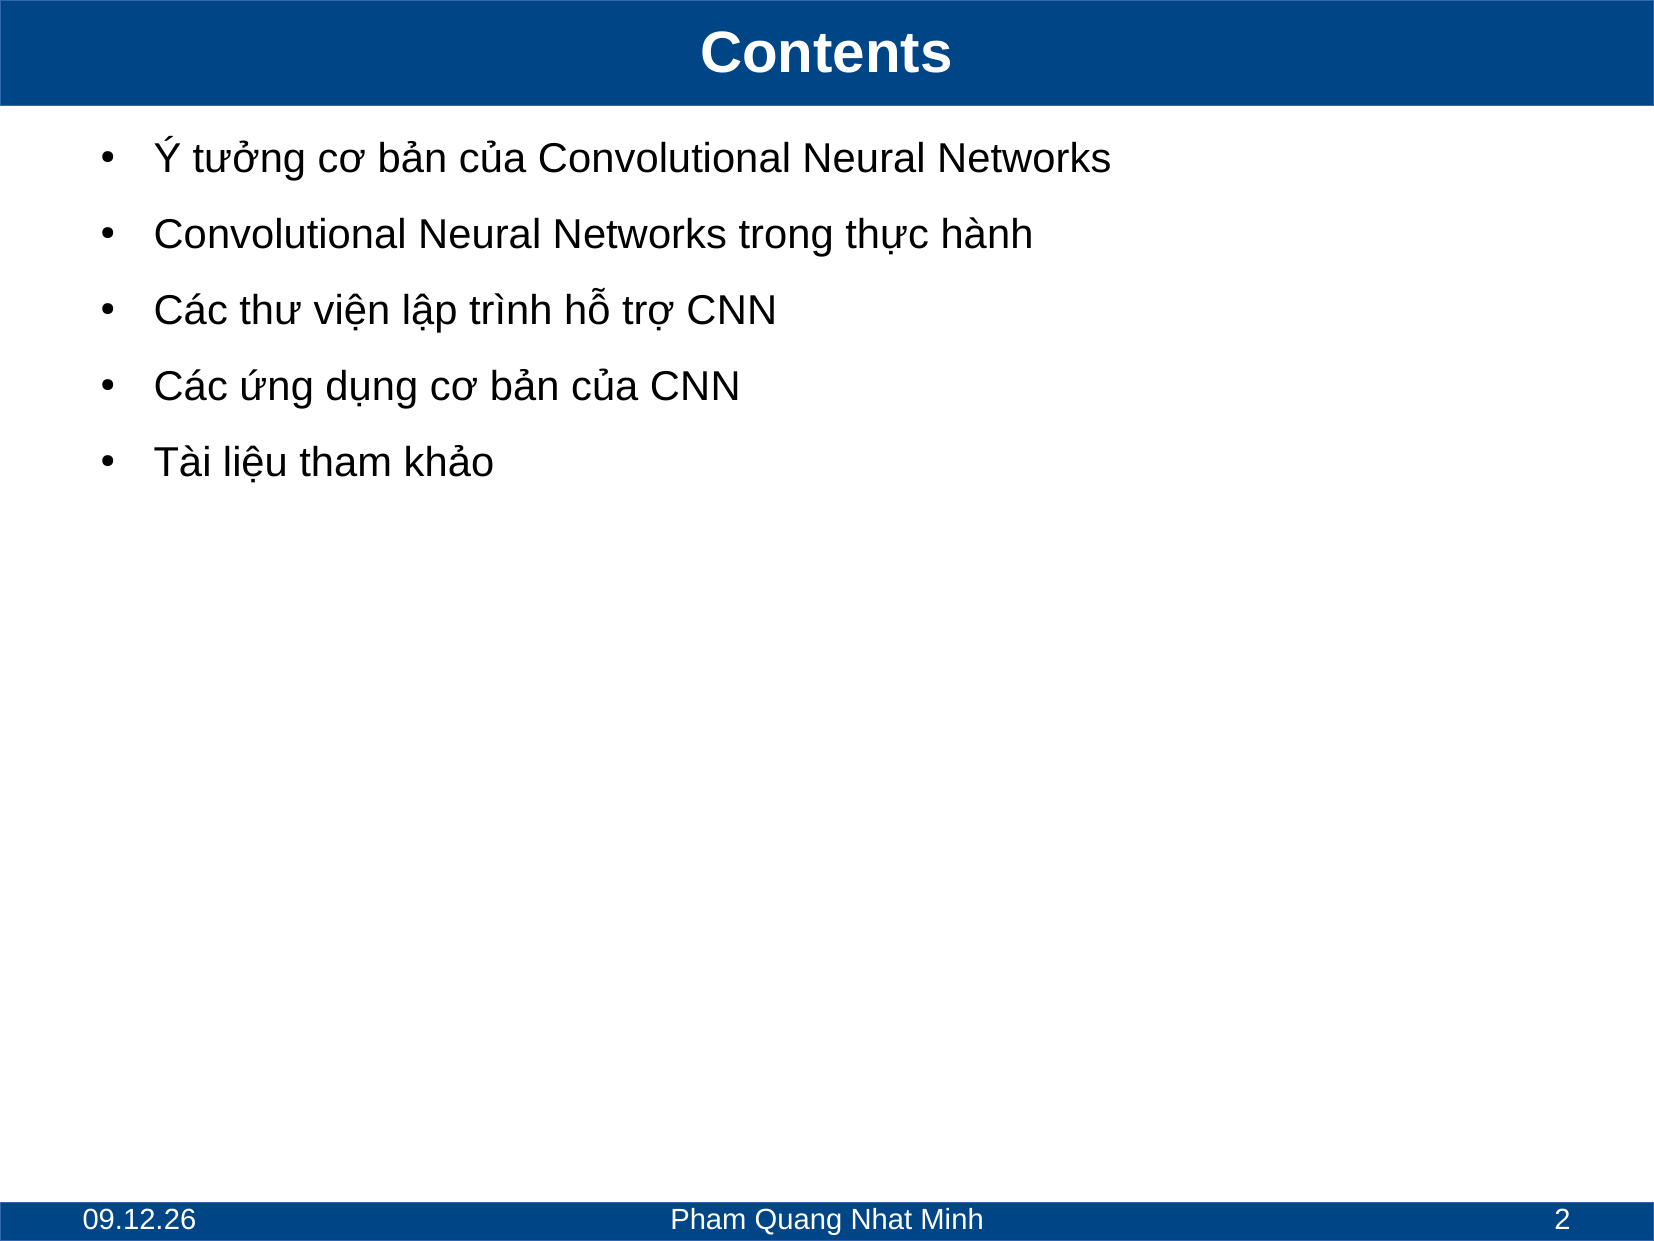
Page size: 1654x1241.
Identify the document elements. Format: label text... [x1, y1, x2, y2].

title Contents [0, 0, 1654, 106]
list Ý tưởng cơ bản của Convolutional Neural Networks Convolutional Neural Networks trong thực hành Các thư viện lập trình hỗ trợ CNN Các ứng dụng cơ bản của CNN Tài liệu tham khảo [82, 135, 1571, 1171]
